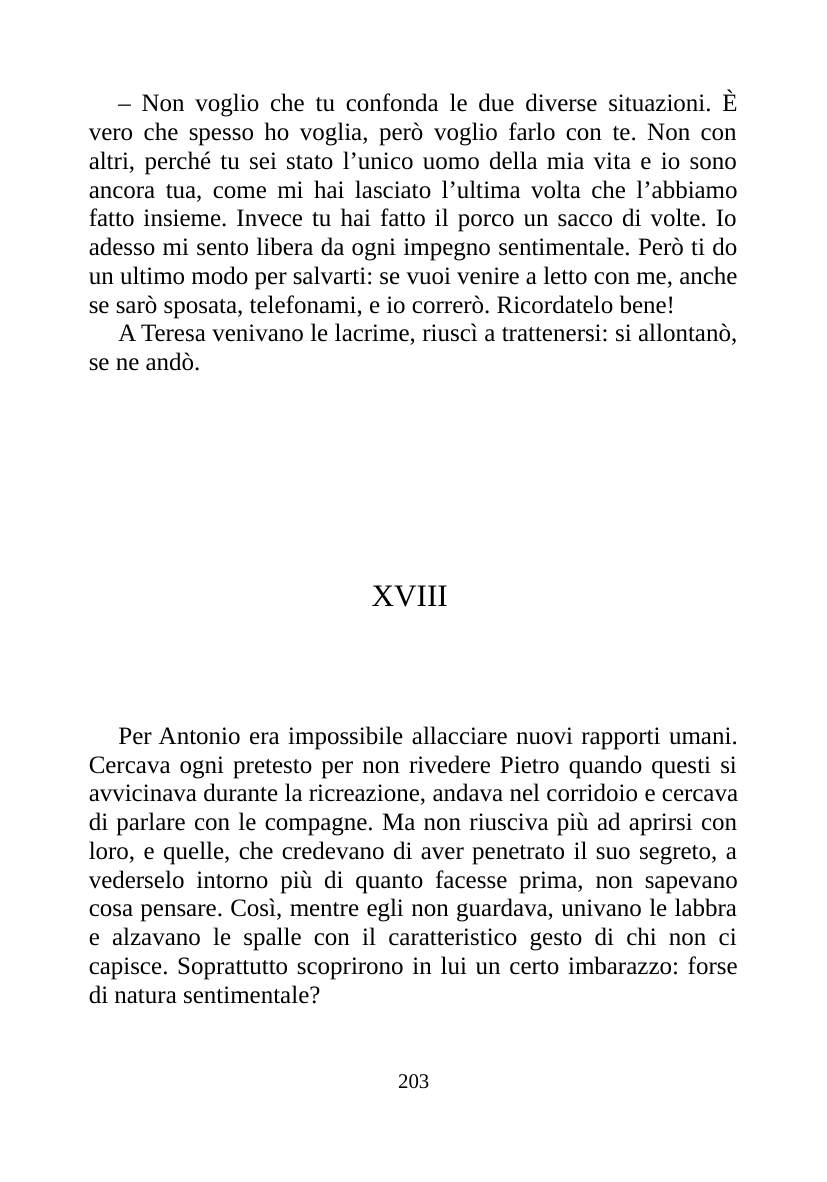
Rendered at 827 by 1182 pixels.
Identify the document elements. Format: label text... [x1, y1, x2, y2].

text – Non voglio che tu confonda le due diverse situazioni. È vero che spesso ho voglia, però voglio farlo con te. Non con altri, perché tu sei stato l’unico uomo della mia vita e io sono ancora tua, come mi hai lasciato l’ultima volta che l’abbiamo fatto insieme. Invece tu hai fatto il porco un sacco di volte. Io adesso mi sento libera da ogni impegno sentimentale. Però ti do un ultimo modo per salvarti: se vuoi venire a letto con me, anche se sarò sposata, telefonami, e io correrò. Ricordatelo bene! [88, 88, 738, 318]
text A Teresa venivano le lacrime, riuscì a trattenersi: si allontanò, se ne andò. [88, 318, 738, 376]
text Per Antonio era impossibile allacciare nuovi rapporti umani. Cercava ogni pretesto per non rivedere Pietro quando questi si avvicinava durante la ricreazione, andava nel corridoio e cercava di parlare con le compagne. Ma non riusciva più ad aprirsi con loro, e quelle, che credevano di aver penetrato il suo segreto, a vederselo intorno più di quanto facesse prima, non sapevano cosa pensare. Così, mentre egli non guardava, univano le labbra e alzavano le spalle con il caratteristico gesto di chi non ci capisce. Soprattutto scoprirono in lui un certo imbarazzo: forse di natura sentimentale? [88, 721, 738, 1008]
subtitle XVIII [88, 577, 738, 613]
